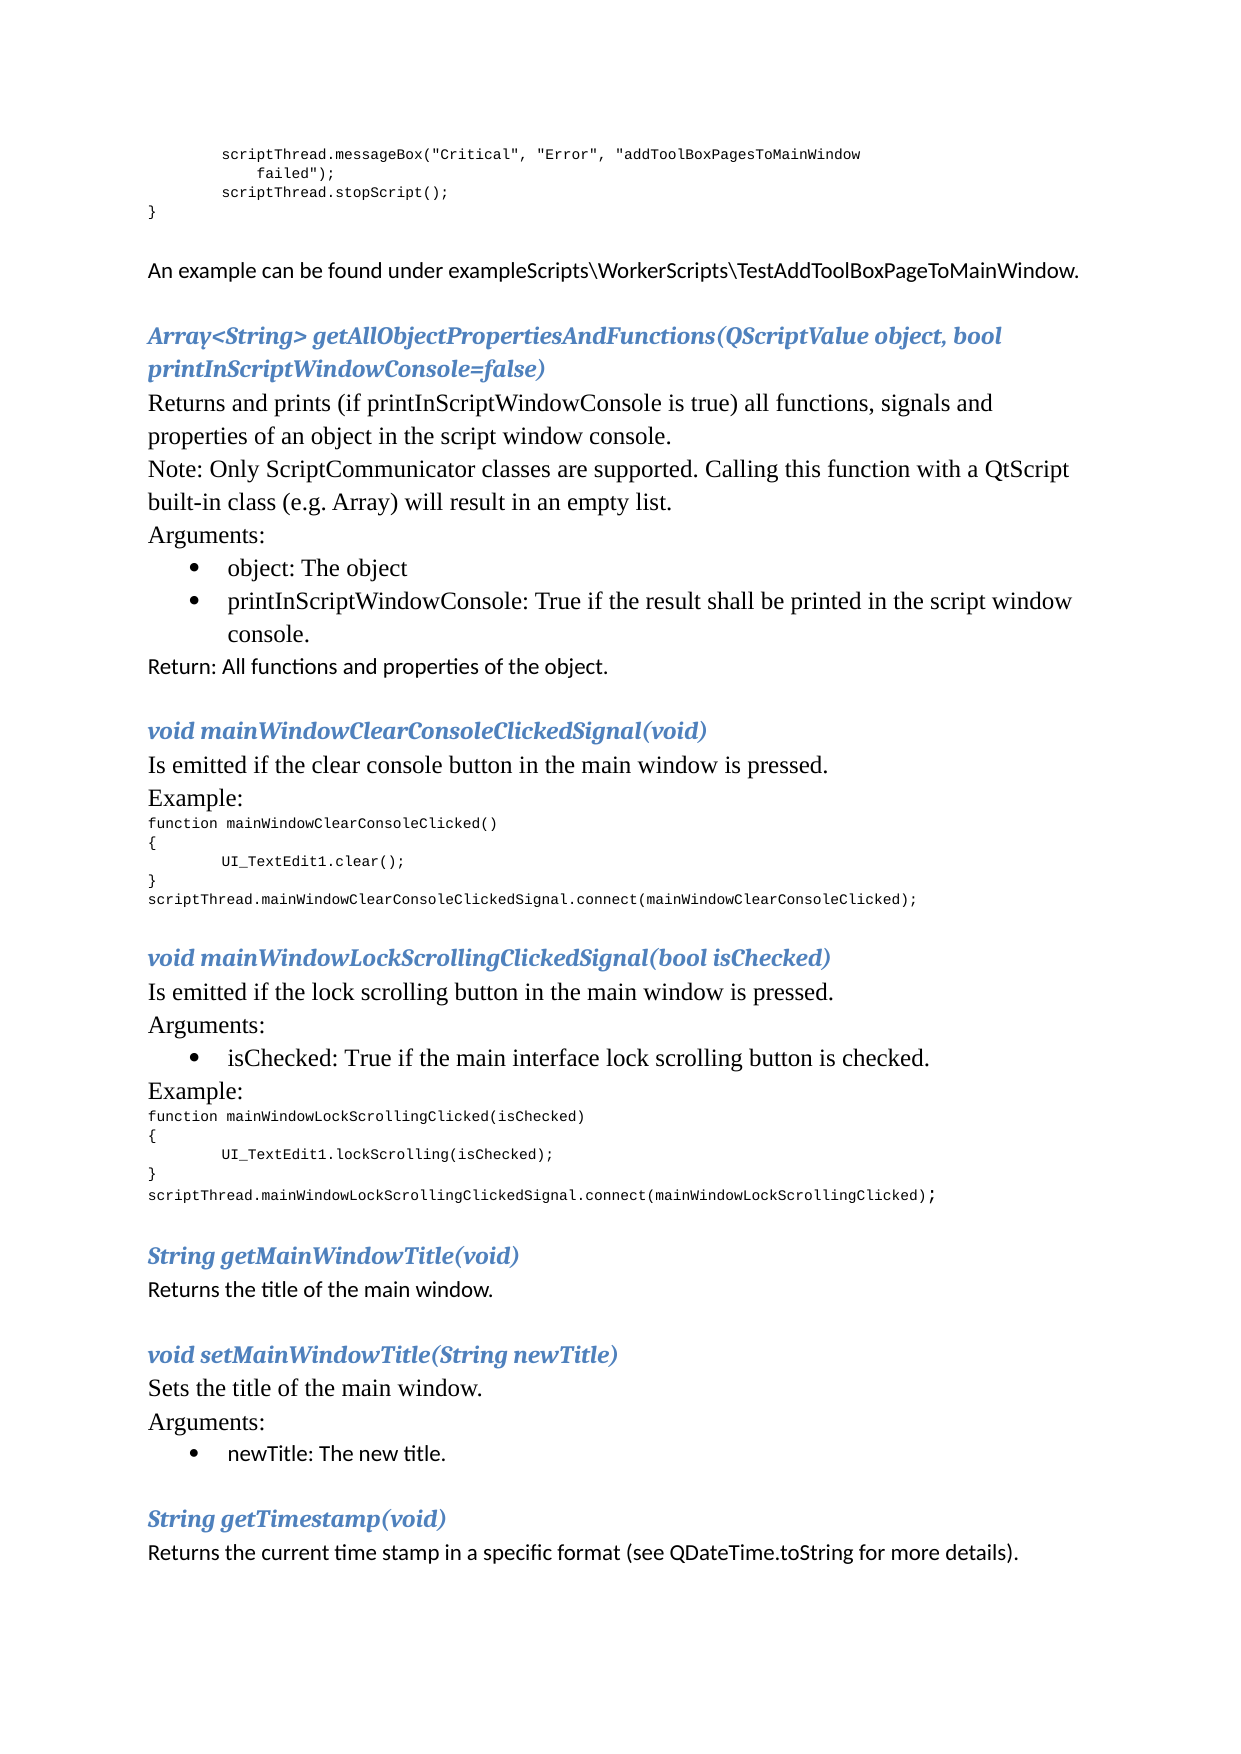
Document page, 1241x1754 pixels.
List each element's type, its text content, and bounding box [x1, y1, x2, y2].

text { [148, 1128, 1093, 1144]
subtitle Array<String> getAllObjectPropertiesAndFunctions(QScriptValue object, bool printInScriptWindowConsole=false) [148, 322, 1093, 383]
subtitle void setMainWindowTitle(String newTitle) [148, 1341, 1093, 1369]
text scriptThread.mainWindowClearConsoleClickedSignal.connect(mainWindowClearConsoleClicked); [148, 892, 1093, 908]
text Return: All functions and properties of the object. [148, 652, 1093, 680]
text UI_TextEdit1.lockScrolling(isChecked); [148, 1147, 1093, 1163]
text { [148, 835, 1093, 852]
text Is emitted if the lock scrolling button in the main window is pressed. [148, 977, 1093, 1006]
text Returns the current time stamp in a specific format (see QDateTime.toString for more details). [148, 1538, 1093, 1566]
list object: The object [190, 553, 1093, 582]
list newTitle: The new title. [190, 1439, 1093, 1468]
text } [148, 204, 1093, 221]
subtitle void mainWindowLockScrollingClickedSignal(bool isChecked) [148, 944, 1093, 973]
text Arguments: [148, 520, 1093, 548]
text Sets the title of the main window. [148, 1373, 1093, 1402]
text Returns and prints (if printInScriptWindowConsole is true) all functions, signals and properties of an object in the script window console. [148, 388, 1093, 449]
list isChecked: True if the main interface lock scrolling button is checked. [190, 1043, 1093, 1072]
text Arguments: [148, 1407, 1093, 1435]
text scriptThread.messageBox("Critical", "Error", "addToolBoxPagesToMainWindow failed"); [148, 148, 1093, 183]
text Arguments: [148, 1010, 1093, 1039]
text } [148, 1166, 1093, 1182]
text function mainWindowClearConsoleClicked() [148, 816, 1093, 833]
text Note: Only ScriptCommunicator classes are supported. Calling this function with a QtScript built-in class (e.g. Array) will result in an empty list. [148, 454, 1093, 516]
subtitle String getMainWindowTitle(void) [148, 1242, 1093, 1271]
text Is emitted if the clear console button in the main window is pressed. [148, 750, 1093, 779]
text Returns the title of the main window. [148, 1275, 1093, 1303]
text UI_TextEdit1.clear(); [148, 854, 1093, 871]
text An example can be found under exampleScripts\WorkerScripts\TestAddToolBoxPageToMainWindow. [148, 256, 1093, 284]
text } [148, 873, 1093, 889]
list printInScriptWindowConsole: True if the result shall be printed in the script window console. [190, 586, 1093, 648]
subtitle String getTimestamp(void) [148, 1505, 1093, 1533]
subtitle void mainWindowClearConsoleClickedSignal(void) [148, 717, 1093, 746]
text Example: [148, 783, 1093, 812]
text Example: [148, 1076, 1093, 1105]
text scriptThread.stopScript(); [148, 186, 1093, 202]
text function mainWindowLockScrollingClicked(isChecked) [148, 1109, 1093, 1126]
text scriptThread.mainWindowLockScrollingClickedSignal.connect(mainWindowLockScrollingClicked); [148, 1185, 1093, 1206]
